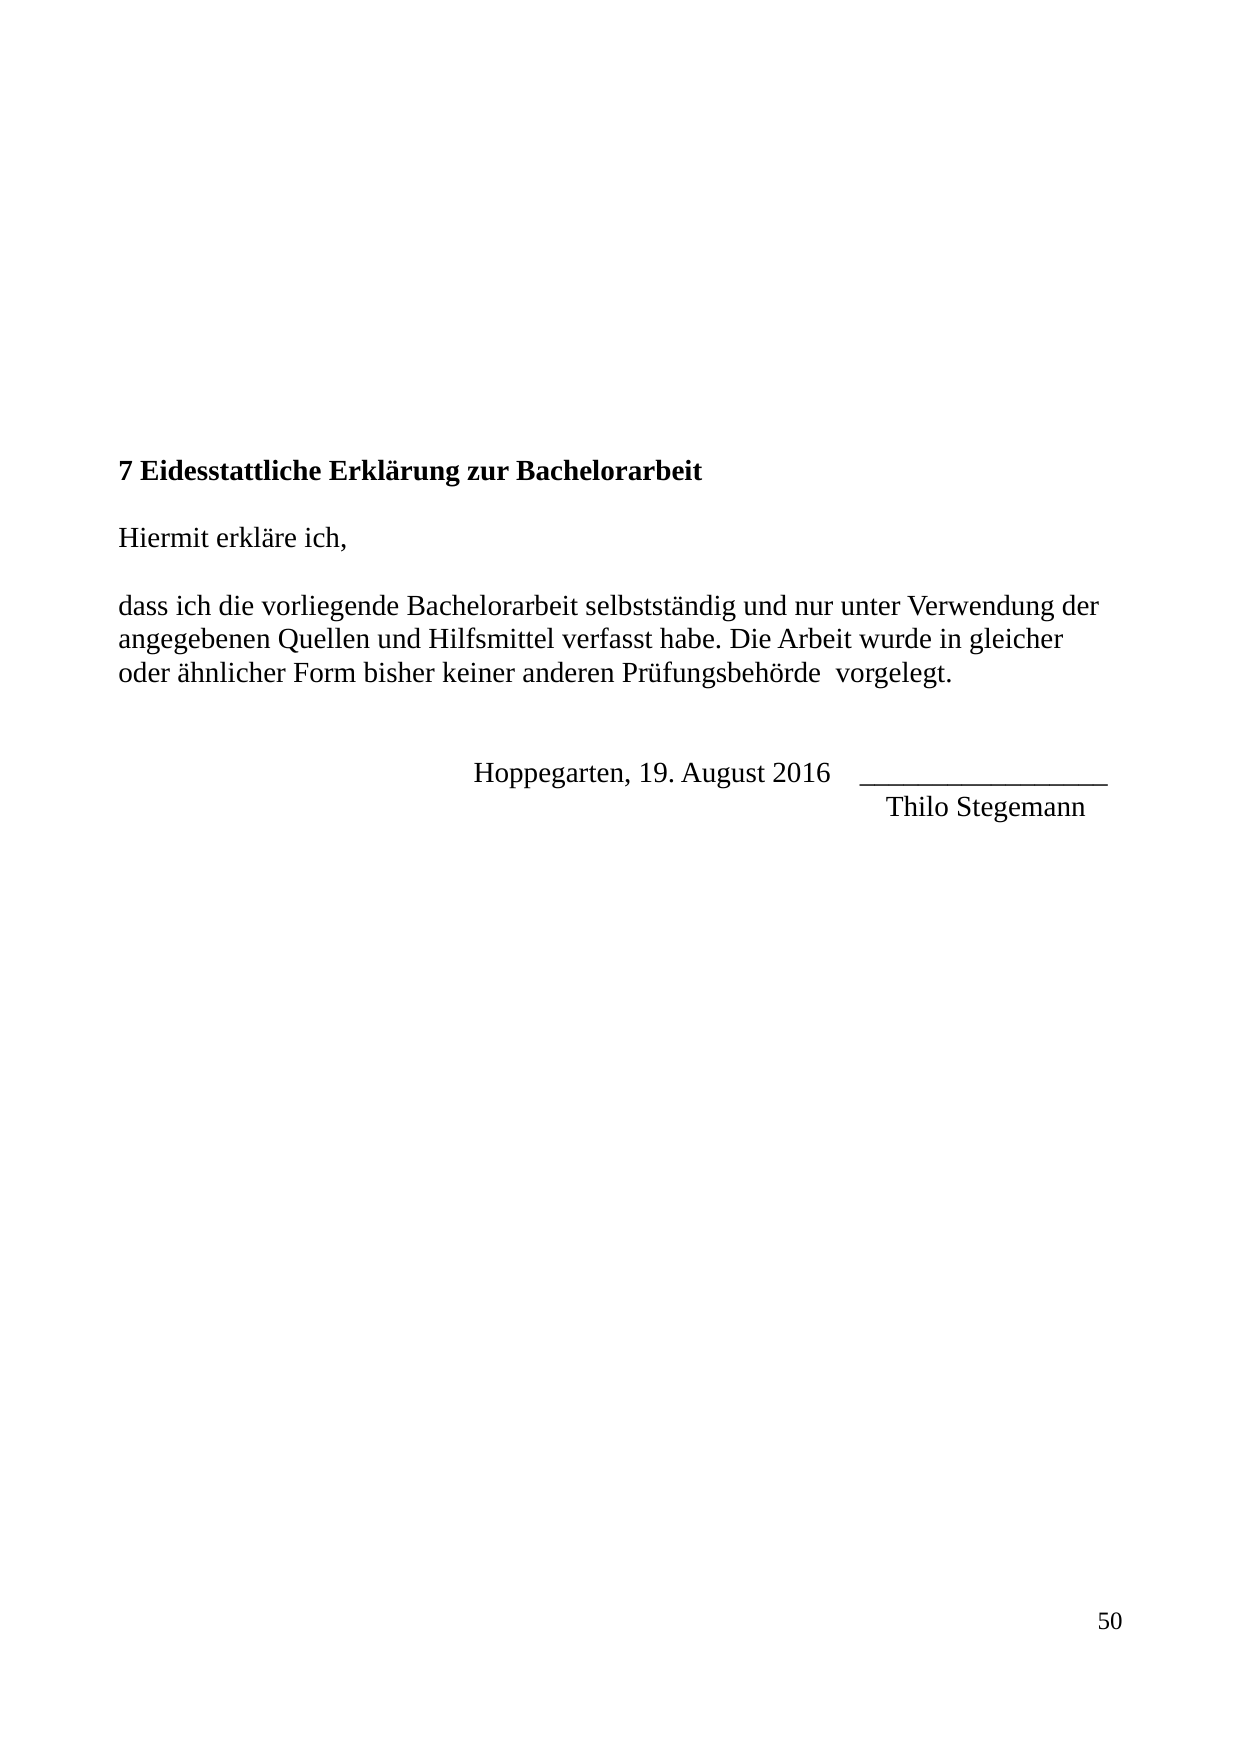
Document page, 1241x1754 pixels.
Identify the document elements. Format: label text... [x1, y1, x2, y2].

text Hoppegarten, 19. August 2016 _________________ [118, 755, 1122, 789]
text dass ich die vorliegende Bachelorarbeit selbstständig und nur unter Verwendung der angegebenen Quellen und Hilfsmittel verfasst habe. Die Arbeit wurde in gleicher oder ähnlicher Form bisher keiner anderen Prüfungsbehörde vorgelegt. [118, 588, 1122, 688]
text Hiermit erkläre ich, [118, 521, 1122, 554]
text 7 Eidesstattliche Erklärung zur Bachelorarbeit [118, 453, 1122, 487]
text Thilo Stegemann [118, 789, 1122, 822]
